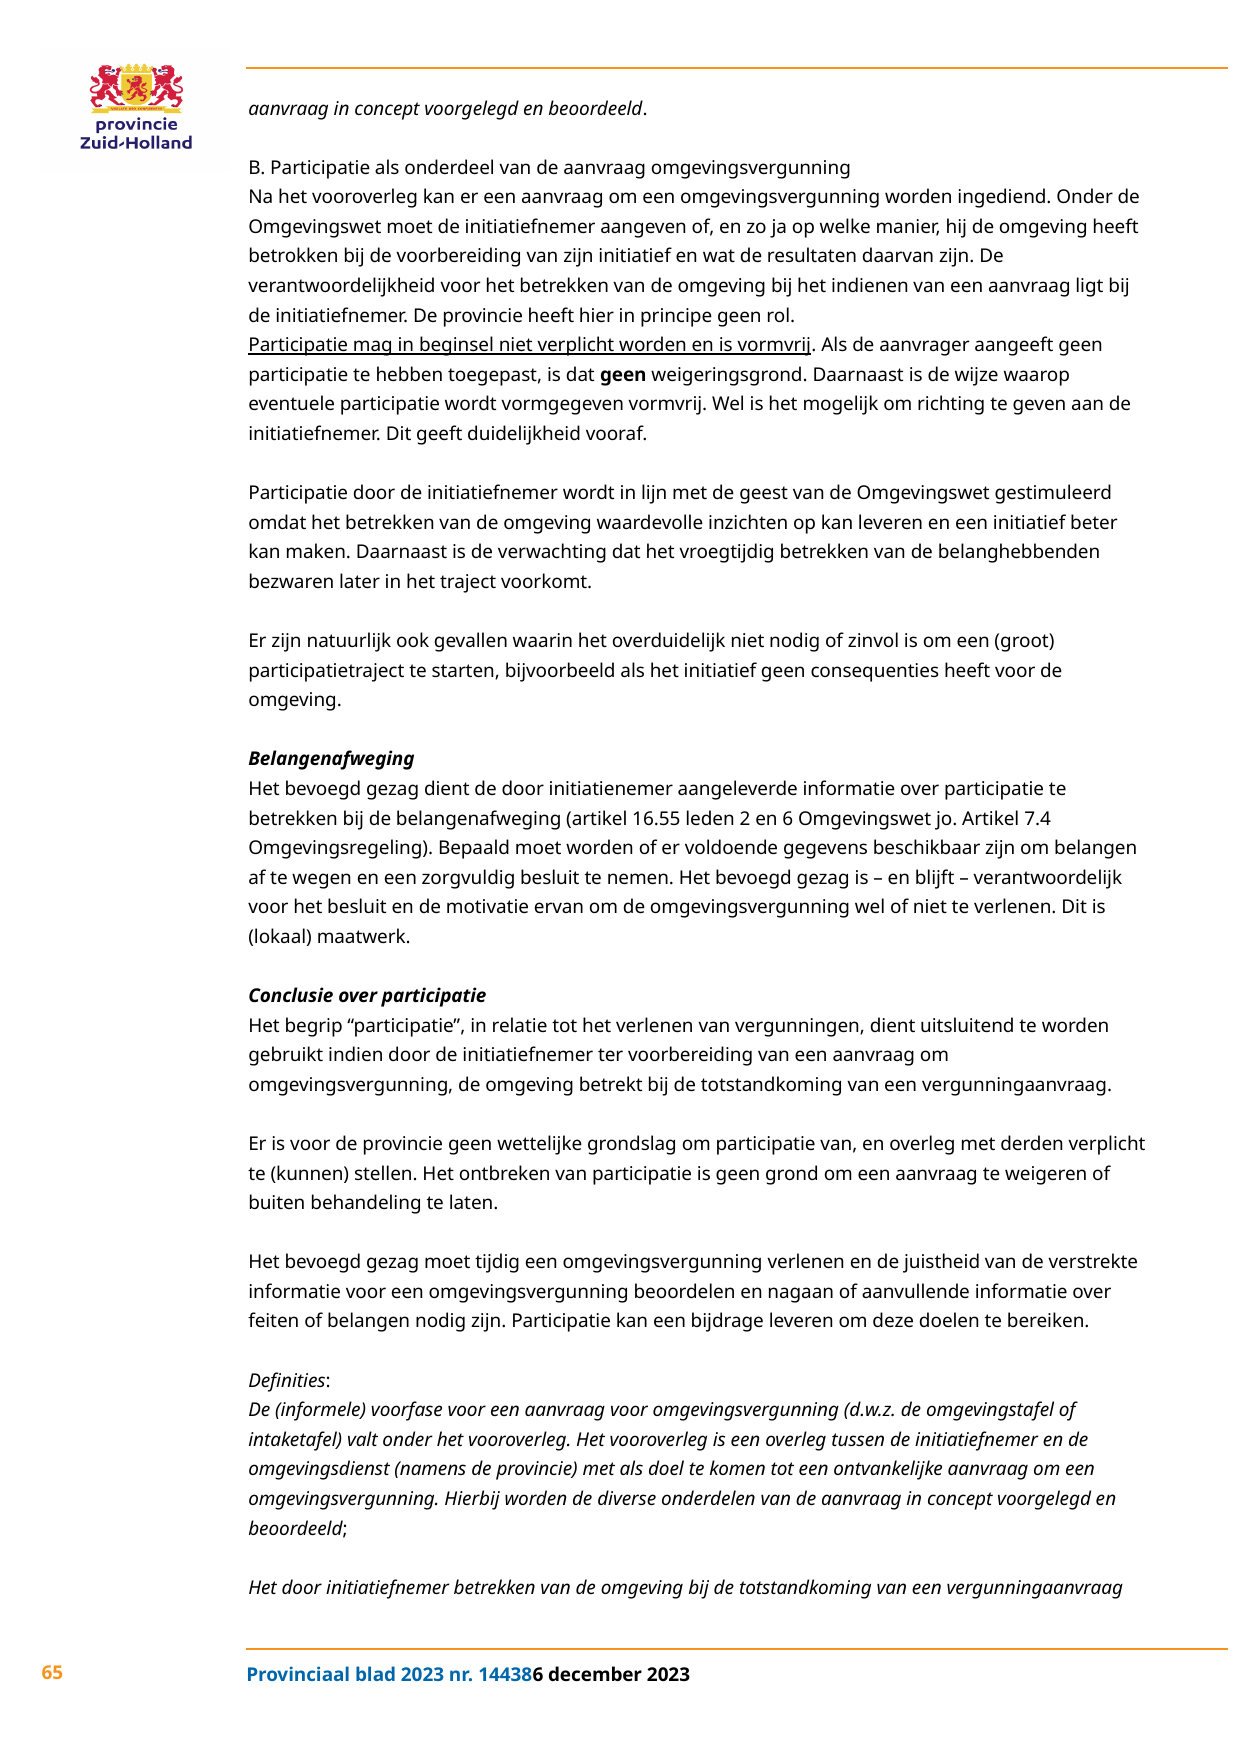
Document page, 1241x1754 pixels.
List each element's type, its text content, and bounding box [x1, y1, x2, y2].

text Het door initiatiefnemer betrekken van de omgeving bij de totstandkoming van een vergunningaanvraag [248, 1574, 1152, 1600]
text De (informele) voorfase voor een aanvraag voor omgevingsvergunning (d.w.z. de omgevingstafel of intaketafel) valt onder het vooroverleg. Het vooroverleg is een overleg tussen de initiatiefnemer en de omgevingsdienst (namens de provincie) met als doel te komen tot een ontvankelijke aanvraag om een omgevingsvergunning. Hierbij worden de diverse onderdelen van de aanvraag in concept voorgelegd en beoordeeld; [248, 1396, 1152, 1541]
text aanvraag in concept voorgelegd en beoordeeld. [248, 95, 1152, 121]
text Conclusie over participatie [248, 982, 1152, 1008]
text Het bevoegd gezag moet tijdig een omgevingsvergunning verlenen en de juistheid van de verstrekte informatie voor een omgevingsvergunning beoordelen en nagaan of aanvullende informatie over feiten of belangen nodig zijn. Participatie kan een bijdrage leveren om deze doelen te bereiken. [248, 1248, 1152, 1333]
text Belangenafweging [248, 746, 1152, 771]
text Participatie door de initiatiefnemer wordt in lijn met de geest van de Omgevingswet gestimuleerd omdat het betrekken van de omgeving waardevolle inzichten op kan leveren en een initiatief beter kan maken. Daarnaast is de verwachting dat het vroegtijdig betrekken van de belanghebbenden bezwaren later in het traject voorkomt. [248, 479, 1152, 594]
text Na het vooroverleg kan er een aanvraag om een omgevingsvergunning worden ingediend. Onder de Omgevingswet moet de initiatiefnemer aangeven of, en zo ja op welke manier, hij de omgeving heeft betrokken bij de voorbereiding van zijn initiatief en wat de resultaten daarvan zijn. De verantwoordelijkheid voor het betrekken van de omgeving bij het indienen van een aanvraag ligt bij de initiatiefnemer. De provincie heeft hier in principe geen rol. [248, 183, 1152, 328]
text Er is voor de provincie geen wettelijke grondslag om participatie van, en overleg met derden verplicht te (kunnen) stellen. Het ontbreken van participatie is geen grond om een aanvraag te weigeren of buiten behandeling te laten. [248, 1130, 1152, 1215]
text Participatie mag in beginsel niet verplicht worden en is vormvrij. Als de aanvrager aangeeft geen participatie te hebben toegepast, is dat geen weigeringsgrond. Daarnaast is de wijze waarop eventuele participatie wordt vormgegeven vormvrij. Wel is het mogelijk om richting te geven aan de initiatiefnemer. Dit geeft duidelijkheid vooraf. [248, 331, 1152, 446]
picture [41, 47, 231, 172]
text B. Participatie als onderdeel van de aanvraag omgevingsvergunning [248, 154, 1152, 180]
text Definities: [248, 1367, 1152, 1393]
text Het begrip “participatie”, in relatie tot het verlenen van vergunningen, dient uitsluitend te worden gebruikt indien door de initiatiefnemer ter voorbereiding van een aanvraag om omgevingsvergunning, de omgeving betrekt bij de totstandkoming van een vergunningaanvraag. [248, 1012, 1152, 1097]
text Het bevoegd gezag dient de door initiatienemer aangeleverde informatie over participatie te betrekken bij de belangenafweging (artikel 16.55 leden 2 en 6 Omgevingswet jo. Artikel 7.4 Omgevingsregeling). Bepaald moet worden of er voldoende gegevens beschikbaar zijn om belangen af te wegen en een zorgvuldig besluit te nemen. Het bevoegd gezag is – en blijft – verantwoordelijk voor het besluit en de motivatie ervan om de omgevingsvergunning wel of niet te verlenen. Dit is (lokaal) maatwerk. [248, 775, 1152, 949]
text Er zijn natuurlijk ook gevallen waarin het overduidelijk niet nodig of zinvol is om een (groot) participatietraject te starten, bijvoorbeeld als het initiatief geen consequenties heeft voor de omgeving. [248, 627, 1152, 712]
